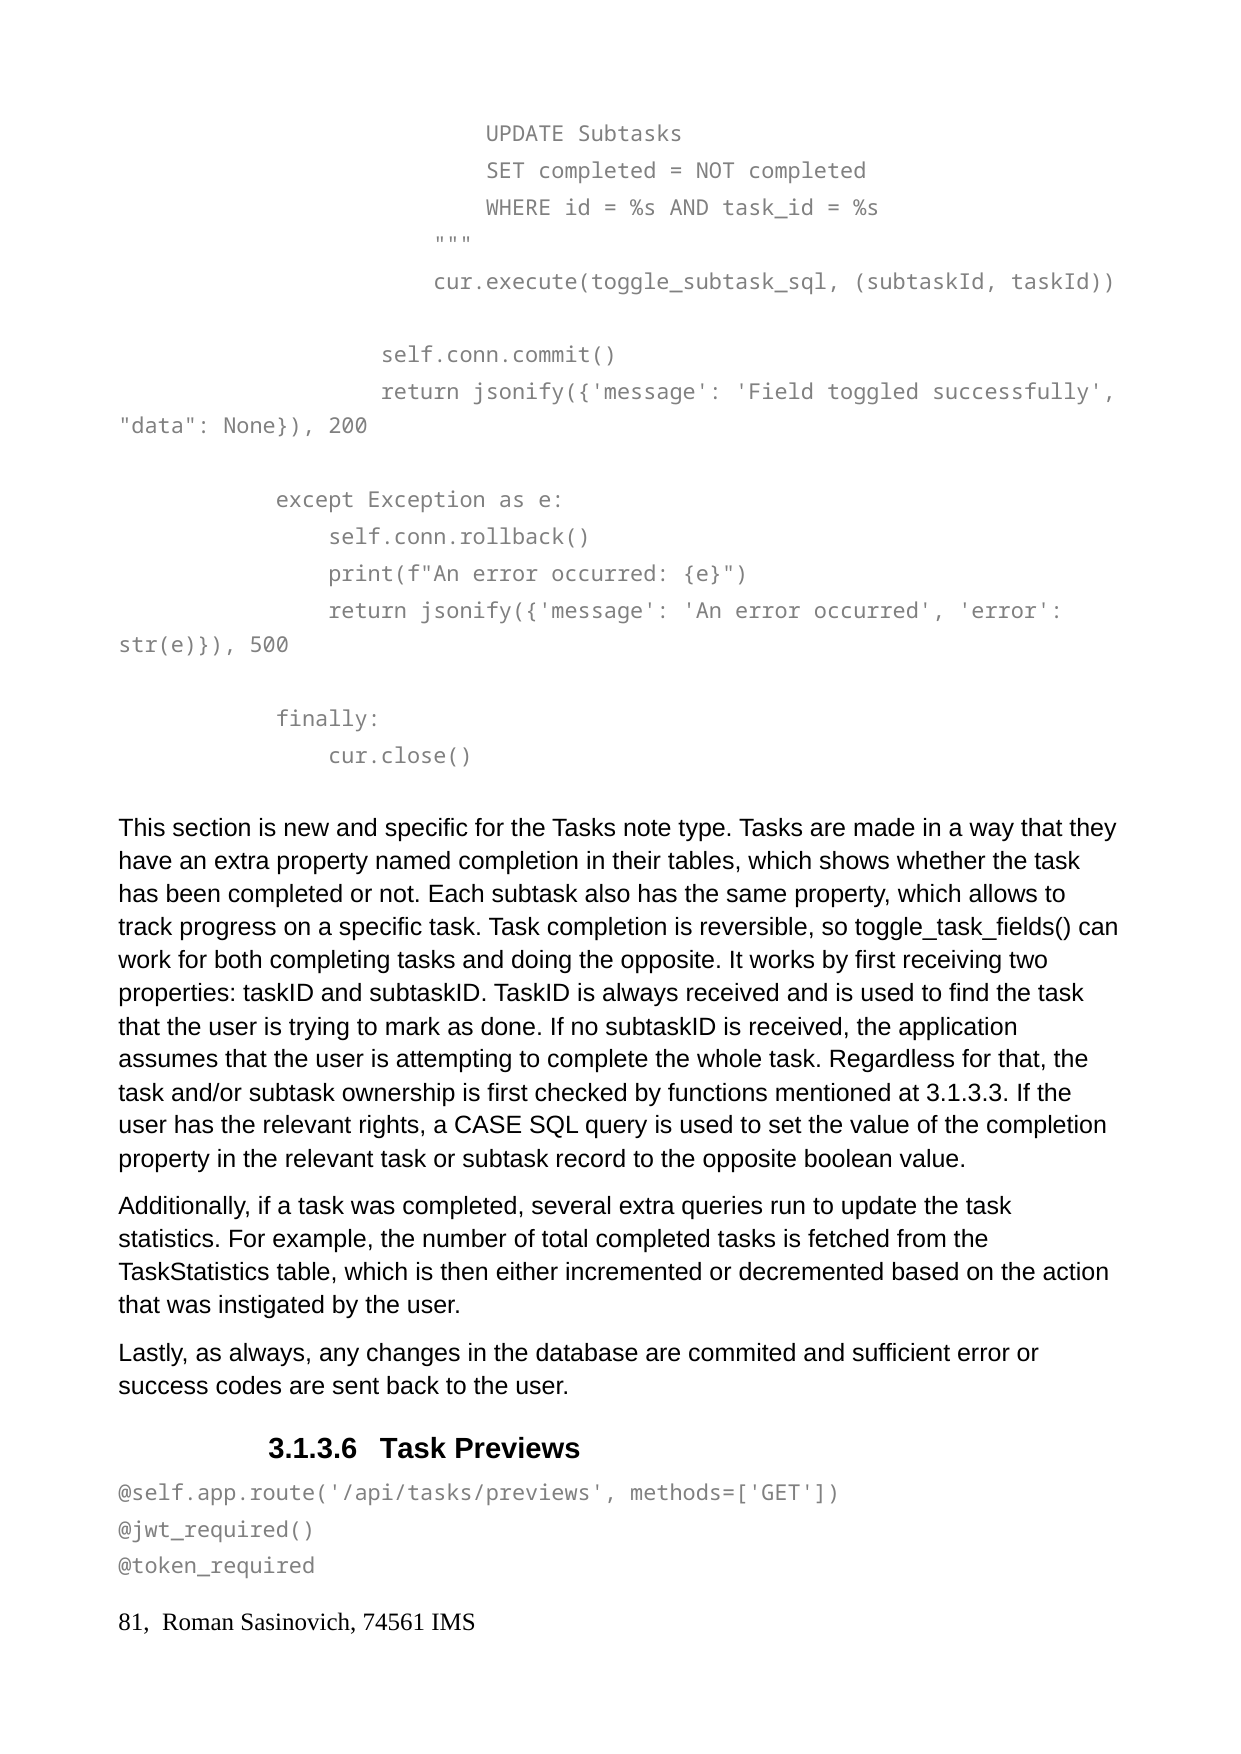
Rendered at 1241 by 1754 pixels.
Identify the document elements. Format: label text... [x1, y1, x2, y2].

text return jsonify({'message': 'An error occurred', 'error': str(e)}), 500 [118, 595, 1122, 659]
text WHERE id = %s AND task_id = %s [118, 192, 1122, 222]
text cur.execute(toggle_subtask_sql, (subtaskId, taskId)) [118, 266, 1122, 295]
text This section is new and specific for the Tasks note type. Tasks are made in a way that they have an extra property named completion in their tables, which shows whether the task has been completed or not. Each subtask also has the same property, which allows to track progress on a specific task. Task completion is reversible, so toggle_task_fields() can work for both completing tasks and doing the opposite. It works by first receiving two properties: taskID and subtaskID. TaskID is always received and is used to find the task that the user is trying to mark as done. If no subtaskID is received, the application assumes that the user is attempting to complete the whole task. Regardless for that, the task and/or subtask ownership is first checked by functions mentioned at 3.1.3.3. If the user has the relevant rights, a CASE SQL query is used to set the value of the completion property in the relevant task or subtask record to the opposite boolean value. [118, 813, 1122, 1172]
text @jwt_required() [118, 1514, 1122, 1543]
text @token_required [118, 1551, 1122, 1580]
text return jsonify({'message': 'Field toggled successfully', "data": None}), 200 [118, 376, 1122, 440]
text UPDATE Subtasks [118, 118, 1122, 148]
text SET completed = NOT completed [118, 155, 1122, 185]
text @self.app.route('/api/tasks/previews', methods=['GET']) [118, 1477, 1122, 1507]
text self.conn.rollback() [118, 521, 1122, 551]
text finally: [118, 703, 1122, 732]
text cur.close() [118, 739, 1122, 769]
text Additionally, if a task was completed, several extra queries run to update the task statistics. For example, the number of total completed tasks is fetched from the TaskStatistics table, which is then either incremented or decremented based on the action that was instigated by the user. [118, 1191, 1122, 1319]
text print(f"An error occurred: {e}") [118, 558, 1122, 588]
text """ [118, 229, 1122, 258]
subtitle Task Previews [268, 1431, 1122, 1464]
text except Exception as e: [118, 484, 1122, 514]
text self.conn.commit() [118, 339, 1122, 369]
text Lastly, as always, any changes in the database are commited and sufficient error or success codes are sent back to the user. [118, 1338, 1122, 1399]
